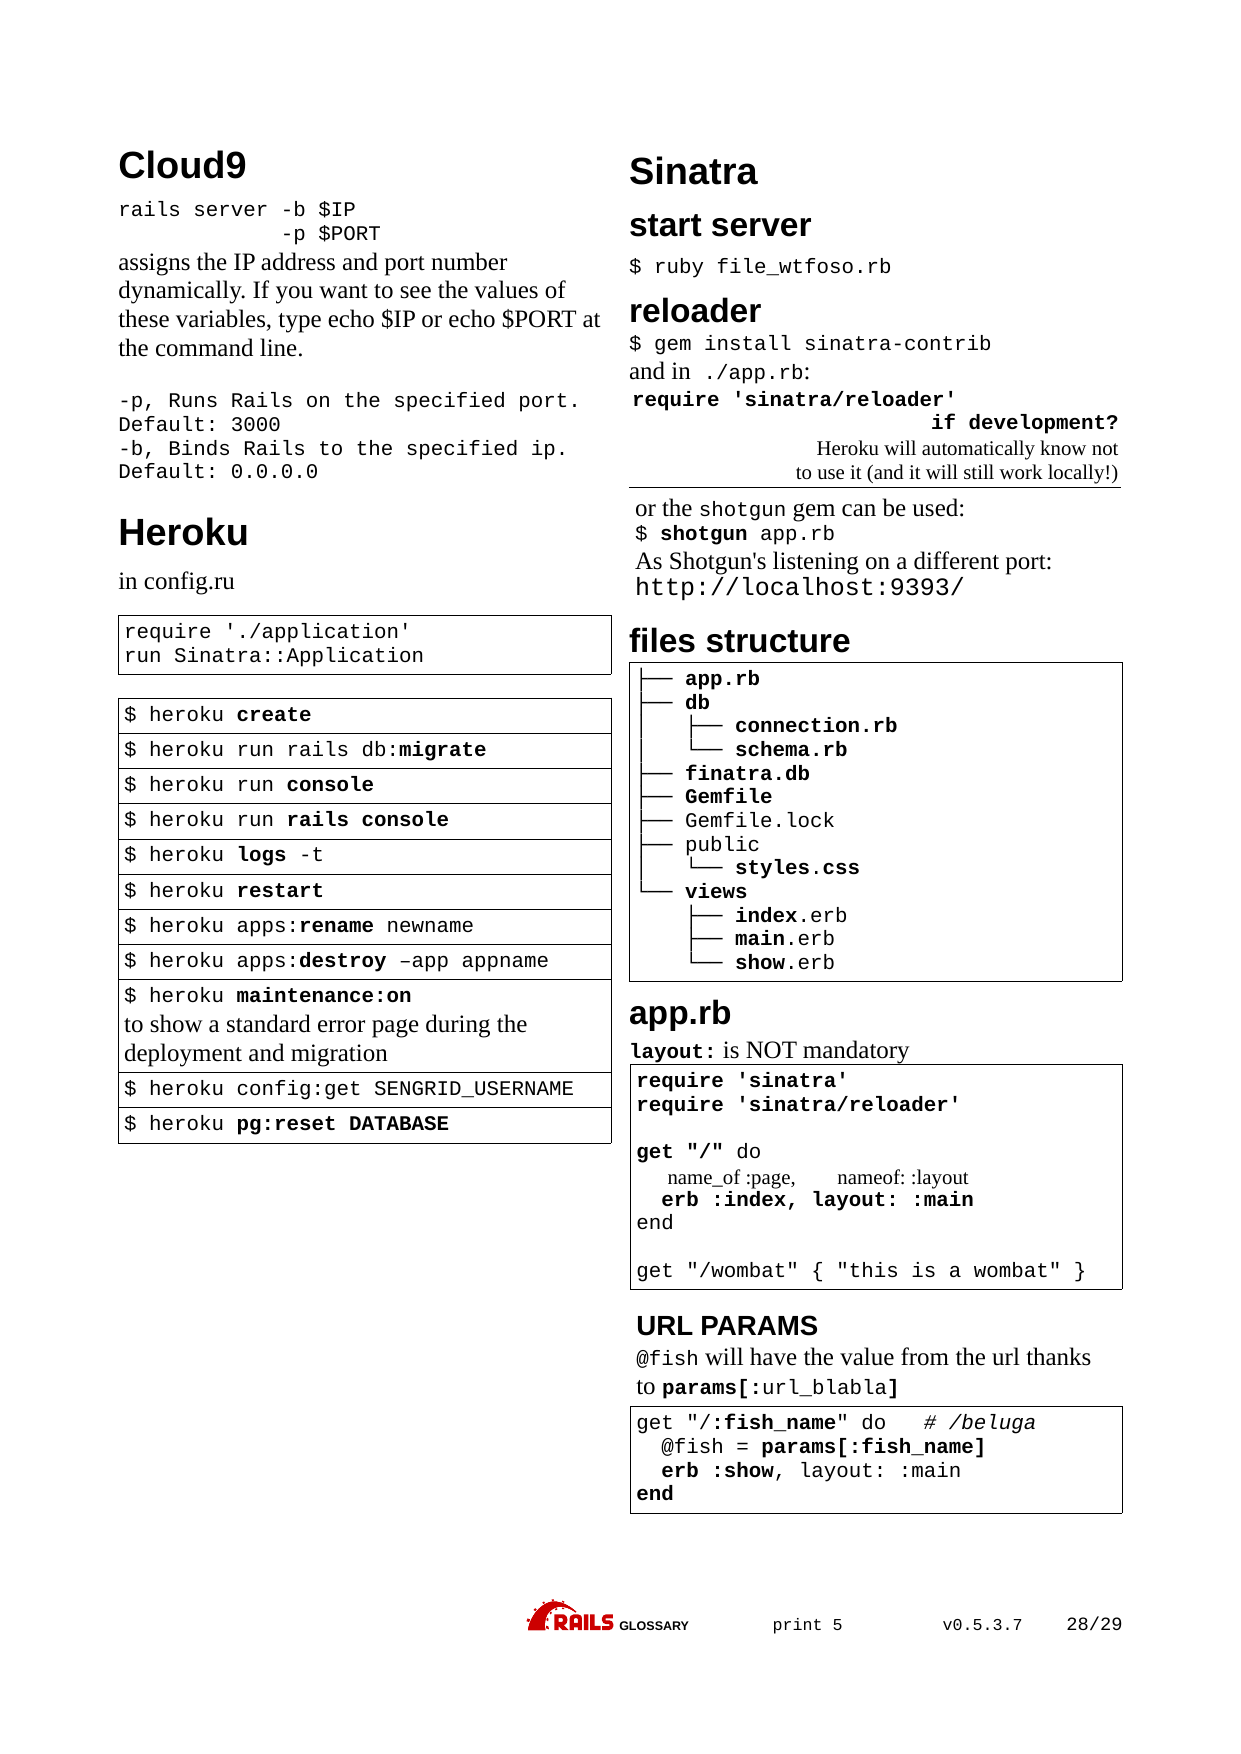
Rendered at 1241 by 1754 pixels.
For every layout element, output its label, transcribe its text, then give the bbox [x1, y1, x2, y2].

text $ ruby file_wtfoso.rb [629, 256, 1122, 279]
table_header require './application' run Sinatra::Application [119, 616, 611, 674]
text rails server -b $IP [118, 199, 611, 223]
text and in ./app.rb: [629, 356, 1122, 386]
table_cell $ heroku restart [119, 875, 611, 909]
text layout: is NOT mandatory [629, 1035, 1122, 1064]
text $ gem install sinatra-contrib [629, 333, 1122, 356]
subtitle Cloud9 [118, 143, 611, 187]
subtitle reloader [629, 291, 1122, 330]
table_cell $ heroku maintenance:on to show a standard error page during the deployment and migration [119, 980, 611, 1072]
table_header $ heroku create [119, 699, 611, 733]
table_cell get "/:fish_name" do # /beluga @fish = params[:fish_name] erb :show, layout: :main end [631, 1407, 1122, 1513]
subtitle Heroku [118, 510, 611, 553]
table_cell or the shotgun gem can be used: $ shotgun app.rb As Shotgun's listening on a different port: http://localhost:9393/ [629, 488, 1121, 609]
table_cell $ heroku run console [119, 769, 611, 803]
text -p $PORT [118, 223, 611, 247]
subtitle app.rb [629, 993, 1122, 1032]
table_cell $ heroku logs -t [119, 840, 611, 874]
table_cell $ heroku pg:reset DATABASE [119, 1108, 611, 1142]
subtitle Sinatra [629, 149, 1122, 193]
subtitle files structure [629, 621, 1122, 659]
table_header require 'sinatra/reloader' if development? Heroku will automatically know not to use it (and it will still work locally!) [629, 386, 1121, 487]
table_cell URL PARAMS @fish will have the value from the url thanks to params[:url_blabla] [630, 1290, 1122, 1406]
table_header require 'sinatra' require 'sinatra/reloader' get "/" do name_of :page, nameof: :layout erb :index, layout: :main end get "/wombat" { "this is a wombat" } [631, 1065, 1122, 1289]
text -p, Runs Rails on the specified port. Default: 3000 -b, Binds Rails to the specified ip. Default: 0.0.0.0 [118, 390, 611, 485]
table_cell $ heroku apps:rename newname [119, 910, 611, 944]
text assigns the IP address and port number dynamically. If you want to see the values of these variables, type echo $IP or echo $PORT at the command line. [118, 247, 611, 362]
table_cell $ heroku apps:destroy –app appname [119, 945, 611, 979]
table_cell $ heroku run rails db:migrate [119, 734, 611, 768]
table_header ├── app.rb ├── db │ ├── connection.rb │ └── schema.rb ├── finatra.db ├── Gemfile ├── Gemfile.lock ├── public │ └── styles.css └── views ├── index.erb ├── main.erb └── show.erb [630, 663, 1122, 981]
table_cell $ heroku config:get SENGRID_USERNAME [119, 1073, 611, 1107]
subtitle start server [629, 204, 1122, 243]
table_cell $ heroku run rails console [119, 804, 611, 838]
text in config.ru [118, 566, 611, 595]
